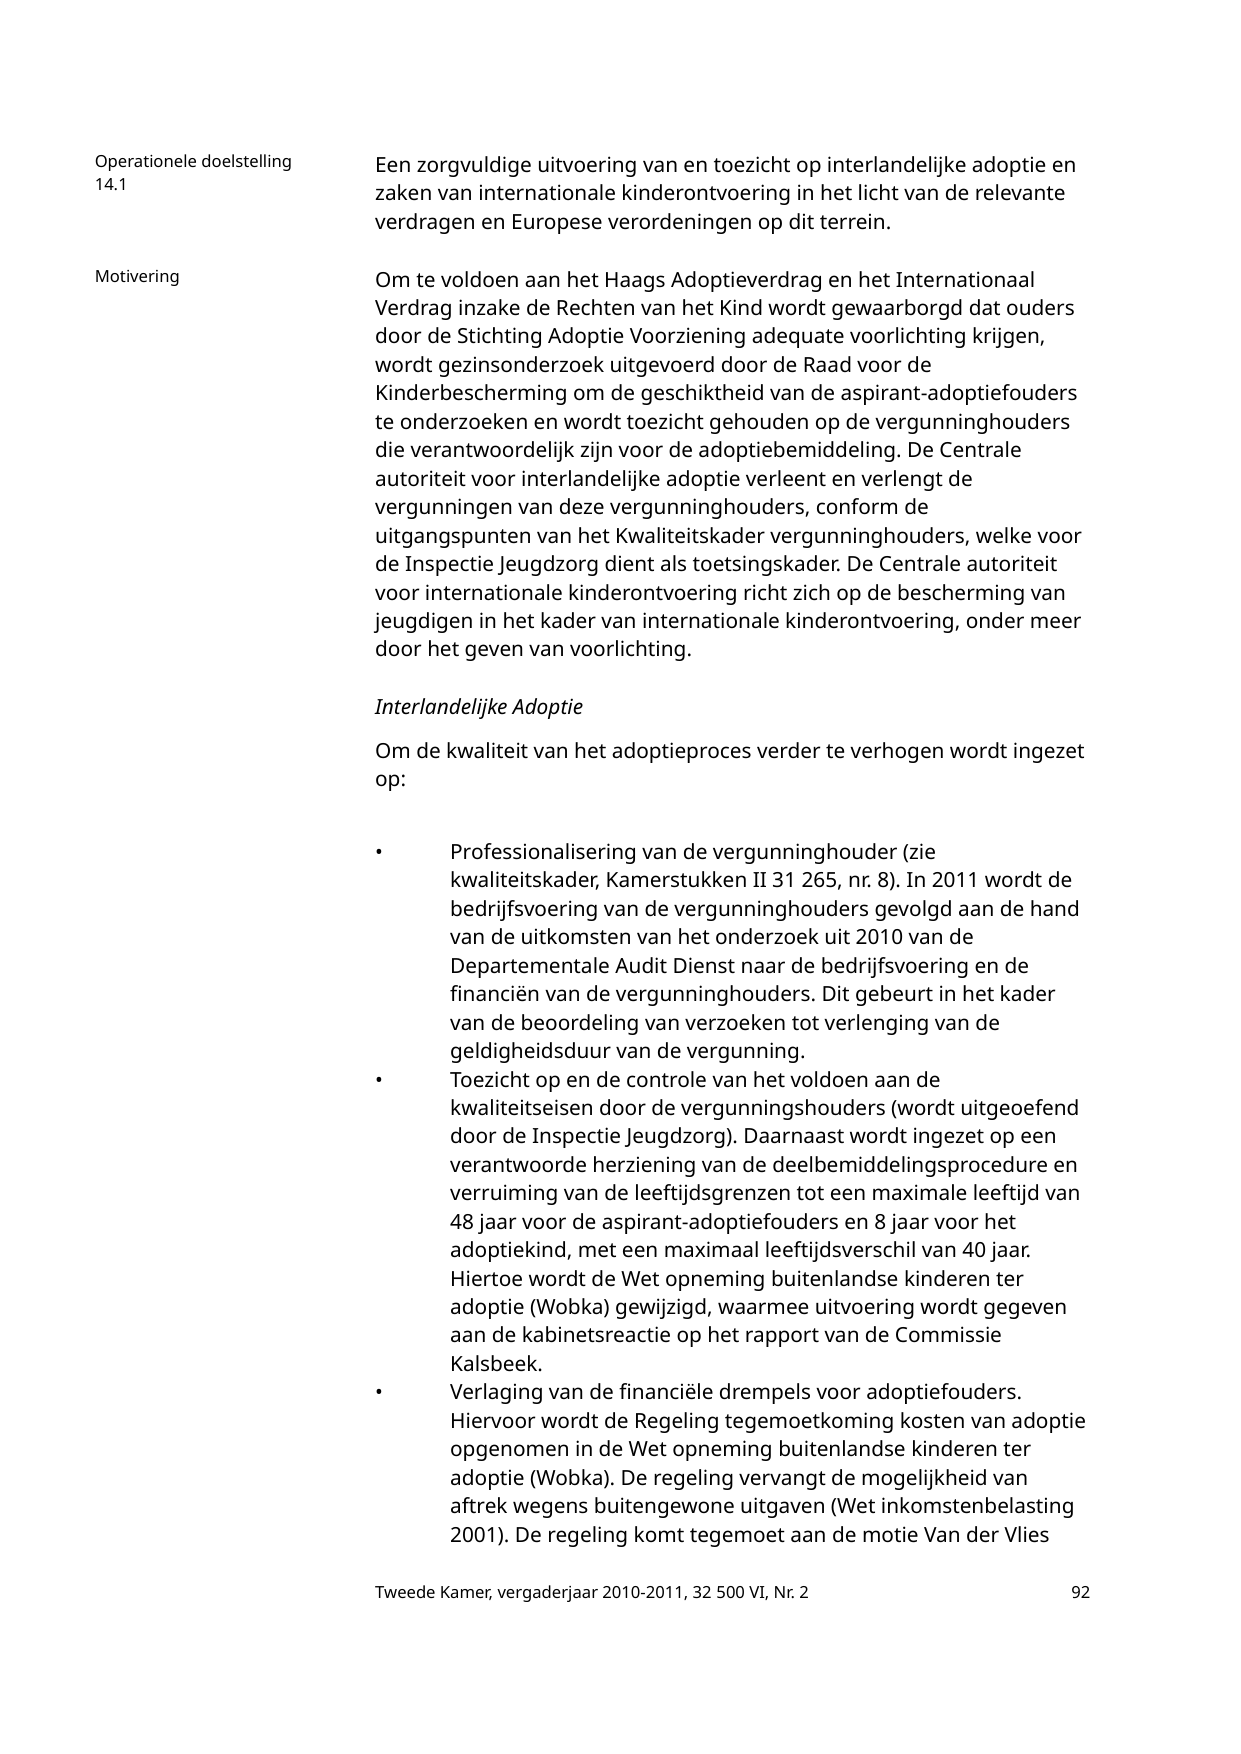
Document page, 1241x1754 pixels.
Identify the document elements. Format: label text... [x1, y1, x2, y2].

text Operationele doelstelling 14.1 [94, 150, 328, 195]
list Verlaging van de financiële drempels voor adoptiefouders. Hiervoor wordt de Regeling tegemoetkoming kosten van adoptie opgenomen in de Wet opneming buitenlandse kinderen ter adoptie (Wobka). De regeling vervangt de mogelijkheid van aftrek wegens buitengewone uitgaven (Wet inkomstenbelasting 2001). De regeling komt tegemoet aan de motie Van der Vlies [375, 1377, 1090, 1548]
list Toezicht op en de controle van het voldoen aan de kwaliteitseisen door de vergunningshouders (wordt uitgeoefend door de Inspectie Jeugdzorg). Daarnaast wordt ingezet op een verantwoorde herziening van de deelbemiddelingsprocedure en verruiming van de leeftijdsgrenzen tot een maximale leeftijd van 48 jaar voor de aspirant-adoptiefouders en 8 jaar voor het adoptiekind, met een maximaal leeftijdsverschil van 40 jaar. Hiertoe wordt de Wet opneming buitenlandse kinderen ter adoptie (Wobka) gewijzigd, waarmee uitvoering wordt gegeven aan de kabinetsreactie op het rapport van de Commissie Kalsbeek. [375, 1065, 1090, 1377]
text Een zorgvuldige uitvoering van en toezicht op interlandelijke adoptie en zaken van internationale kinderontvoering in het licht van de relevante verdragen en Europese verordeningen op dit terrein. [375, 150, 1090, 235]
text Om te voldoen aan het Haags Adoptieverdrag en het Internationaal Verdrag inzake de Rechten van het Kind wordt gewaarborgd dat ouders door de Stichting Adoptie Voorziening adequate voorlichting krijgen, wordt gezinsonderzoek uitgevoerd door de Raad voor de Kinderbescherming om de geschiktheid van de aspirant-adoptiefouders te onderzoeken en wordt toezicht gehouden op de vergunninghouders die verantwoordelijk zijn voor de adoptiebemiddeling. De Centrale autoriteit voor interlandelijke adoptie verleent en verlengt de vergunningen van deze vergunninghouders, conform de uitgangspunten van het Kwaliteitskader vergunninghouders, welke voor de Inspectie Jeugdzorg dient als toetsingskader. De Centrale autoriteit voor internationale kinderontvoering richt zich op de bescherming van jeugdigen in het kader van internationale kinderontvoering, onder meer door het geven van voorlichting. [375, 265, 1090, 663]
text Interlandelijke Adoptie [375, 692, 1090, 721]
list Professionalisering van de vergunninghouder (zie kwaliteitskader, Kamerstukken II 31 265, nr. 8). In 2011 wordt de bedrijfsvoering van de vergunninghouders gevolgd aan de hand van de uitkomsten van het onderzoek uit 2010 van de Departementale Audit Dienst naar de bedrijfsvoering en de financiën van de vergunninghouders. Dit gebeurt in het kader van de beoordeling van verzoeken tot verlenging van de geldigheidsduur van de vergunning. [375, 837, 1090, 1065]
text Om de kwaliteit van het adoptieproces verder te verhogen wordt ingezet op: [375, 736, 1090, 793]
text Motivering [94, 265, 328, 287]
